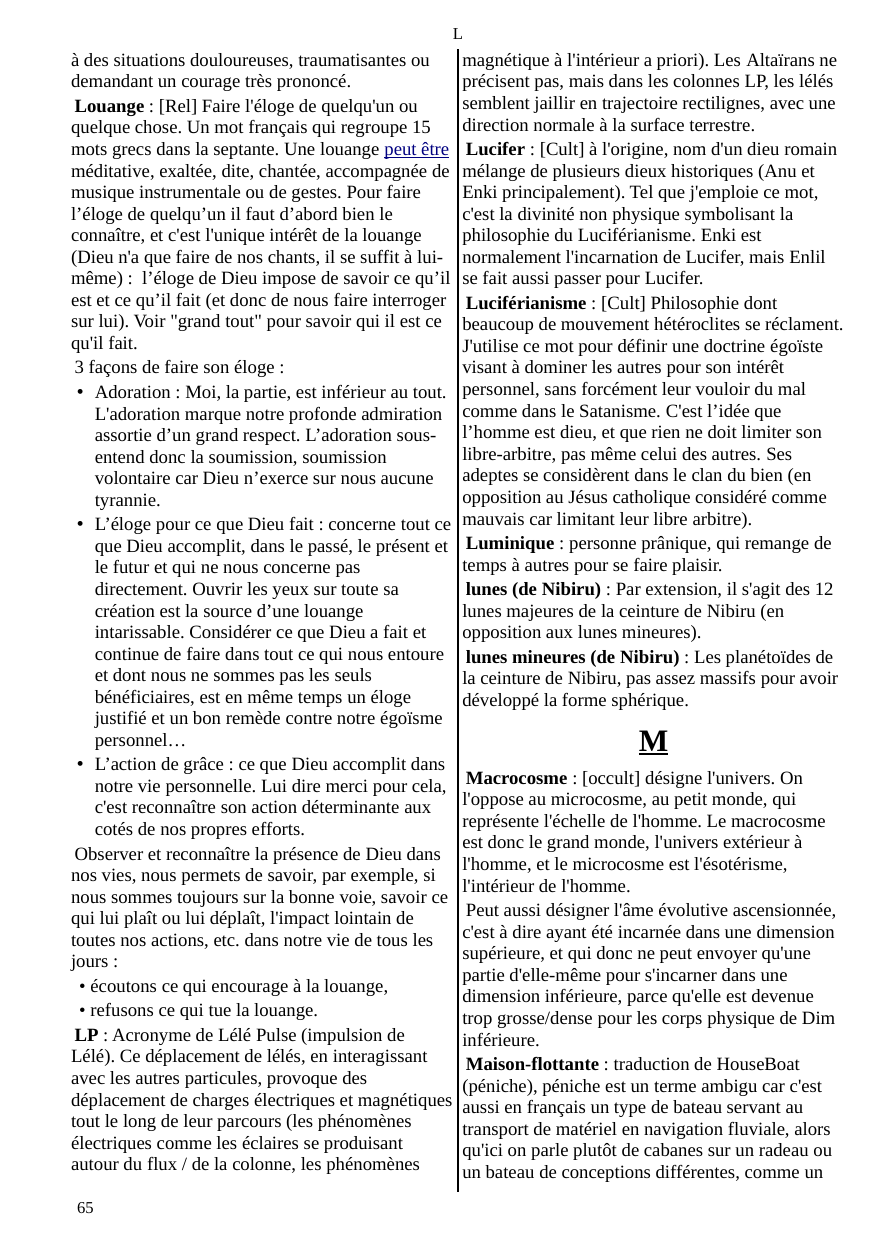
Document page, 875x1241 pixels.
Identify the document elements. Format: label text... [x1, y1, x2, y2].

text Peut aussi désigner l'âme évolutive ascensionnée, c'est à dire ayant été incarnée dans une dimension supérieure, et qui donc ne peut envoyer qu'une partie d'elle-même pour s'incarner dans une dimension inférieure, parce qu'elle est devenue trop grosse/dense pour les corps physique de Dim inférieure. [462, 899, 844, 1050]
text lunes mineures (de Nibiru) : Les planétoïdes de la ceinture de Nibiru, pas assez massifs pour avoir développé la forme sphérique. [462, 646, 844, 710]
text LP : Acronyme de Lélé Pulse (impulsion de Lélé). Ce déplacement de lélés, en interagissant avec les autres particules, provoque des déplacement de charges électriques et magnétiques tout le long de leur parcours (les phénomènes électriques comme les éclaires se produisant autour du flux / de la colonne, les phénomènes [71, 1024, 453, 1175]
text Luciférianisme : [Cult] Philosophie dont beaucoup de mouvement hétéroclites se réclament. J'utilise ce mot pour définir une doctrine égoïste visant à dominer les autres pour son intérêt personnel, sans forcément leur vouloir du mal comme dans le Satanisme. C'est l’idée que l’homme est dieu, et que rien ne doit limiter son libre-arbitre, pas même celui des autres. Ses adeptes se considèrent dans le clan du bien (en opposition au Jésus catholique considéré comme mauvais car limitant leur libre arbitre). [462, 292, 844, 529]
text Luminique : personne prânique, qui remange de temps à autres pour se faire plaisir. [462, 532, 844, 575]
text Macrocosme : [occult] désigne l'univers. On l'oppose au microcosme, au petit monde, qui représente l'échelle de l'homme. Le macrocosme est donc le grand monde, l'univers extérieur à l'homme, et le microcosme est l'ésotérisme, l'intérieur de l'homme. [462, 767, 844, 896]
list L’éloge pour ce que Dieu fait : concerne tout ce que Dieu accomplit, dans le passé, le présent et le futur et qui ne nous concerne pas directement. Ouvrir les yeux sur toute sa création est la source d’une louange intarissable. Considérer ce que Dieu a fait et continue de faire dans tout ce qui nous entoure et dont nous ne sommes pas les seuls bénéficiaires, est en même temps un éloge justifié et un bon remède contre notre égoïsme personnel… [77, 513, 453, 750]
text • refusons ce qui tue la louange. [71, 999, 453, 1021]
subtitle M [462, 722, 844, 758]
text lunes (de Nibiru) : Par extension, il s'agit des 12 lunes majeures de la ceinture de Nibiru (en opposition aux lunes mineures). [462, 578, 844, 643]
text Observer et reconnaître la présence de Dieu dans nos vies, nous permets de savoir, par exemple, si nous sommes toujours sur la bonne voie, savoir ce qui lui plaît ou lui déplaît, l'impact lointain de toutes nos actions, etc. dans notre vie de tous les jours : [71, 842, 453, 972]
text • écoutons ce qui encourage à la louange, [71, 975, 453, 996]
text Louange : [Rel] Faire l'éloge de quelqu'un ou quelque chose. Un mot français qui regroupe 15 mots grecs dans la septante. Une louange peut être méditative, exaltée, dite, chantée, accompagnée de musique instrumentale ou de gestes. Pour faire l’éloge de quelqu’un il faut d’abord bien le connaître, et c'est l'unique intérêt de la louange (Dieu n'a que faire de nos chants, il se suffit à lui-même) : l’éloge de Dieu impose de savoir ce qu’il est et ce qu’il fait (et donc de nous faire interroger sur lui). Voir "grand tout" pour savoir qui il est ce qu'il fait. [71, 95, 453, 353]
list L’action de grâce : ce que Dieu accomplit dans notre vie personnelle. Lui dire merci pour cela, c'est reconnaître son action déterminante aux cotés de nos propres efforts. [77, 753, 453, 839]
text magnétique à l'intérieur a priori). Les Altaïrans ne précisent pas, mais dans les colonnes LP, les lélés semblent jaillir en trajectoire rectilignes, avec une direction normale à la surface terrestre. [462, 49, 844, 135]
text à des situations douloureuses, traumatisantes ou demandant un courage très prononcé. [71, 49, 453, 92]
text Lucifer : [Cult] à l'origine, nom d'un dieu romain mélange de plusieurs dieux historiques (Anu et Enki principalement). Tel que j'emploie ce mot, c'est la divinité non physique symbolisant la philosophie du Luciférianisme. Enki est normalement l'incarnation de Lucifer, mais Enlil se fait aussi passer pour Lucifer. [462, 138, 844, 289]
text 3 façons de faire son éloge : [71, 356, 453, 378]
text Maison-flottante : traduction de HouseBoat (péniche), péniche est un terme ambigu car c'est aussi en français un type de bateau servant au transport de matériel en navigation fluviale, alors qu'ici on parle plutôt de cabanes sur un radeau ou un bateau de conceptions différentes, comme un [462, 1053, 844, 1182]
list Adoration : Moi, la partie, est inférieur au tout. L'adoration marque notre profonde admiration assortie d’un grand respect. L’adoration sous-entend donc la soumission, soumission volontaire car Dieu n’exerce sur nous aucune tyrannie. [77, 381, 453, 510]
